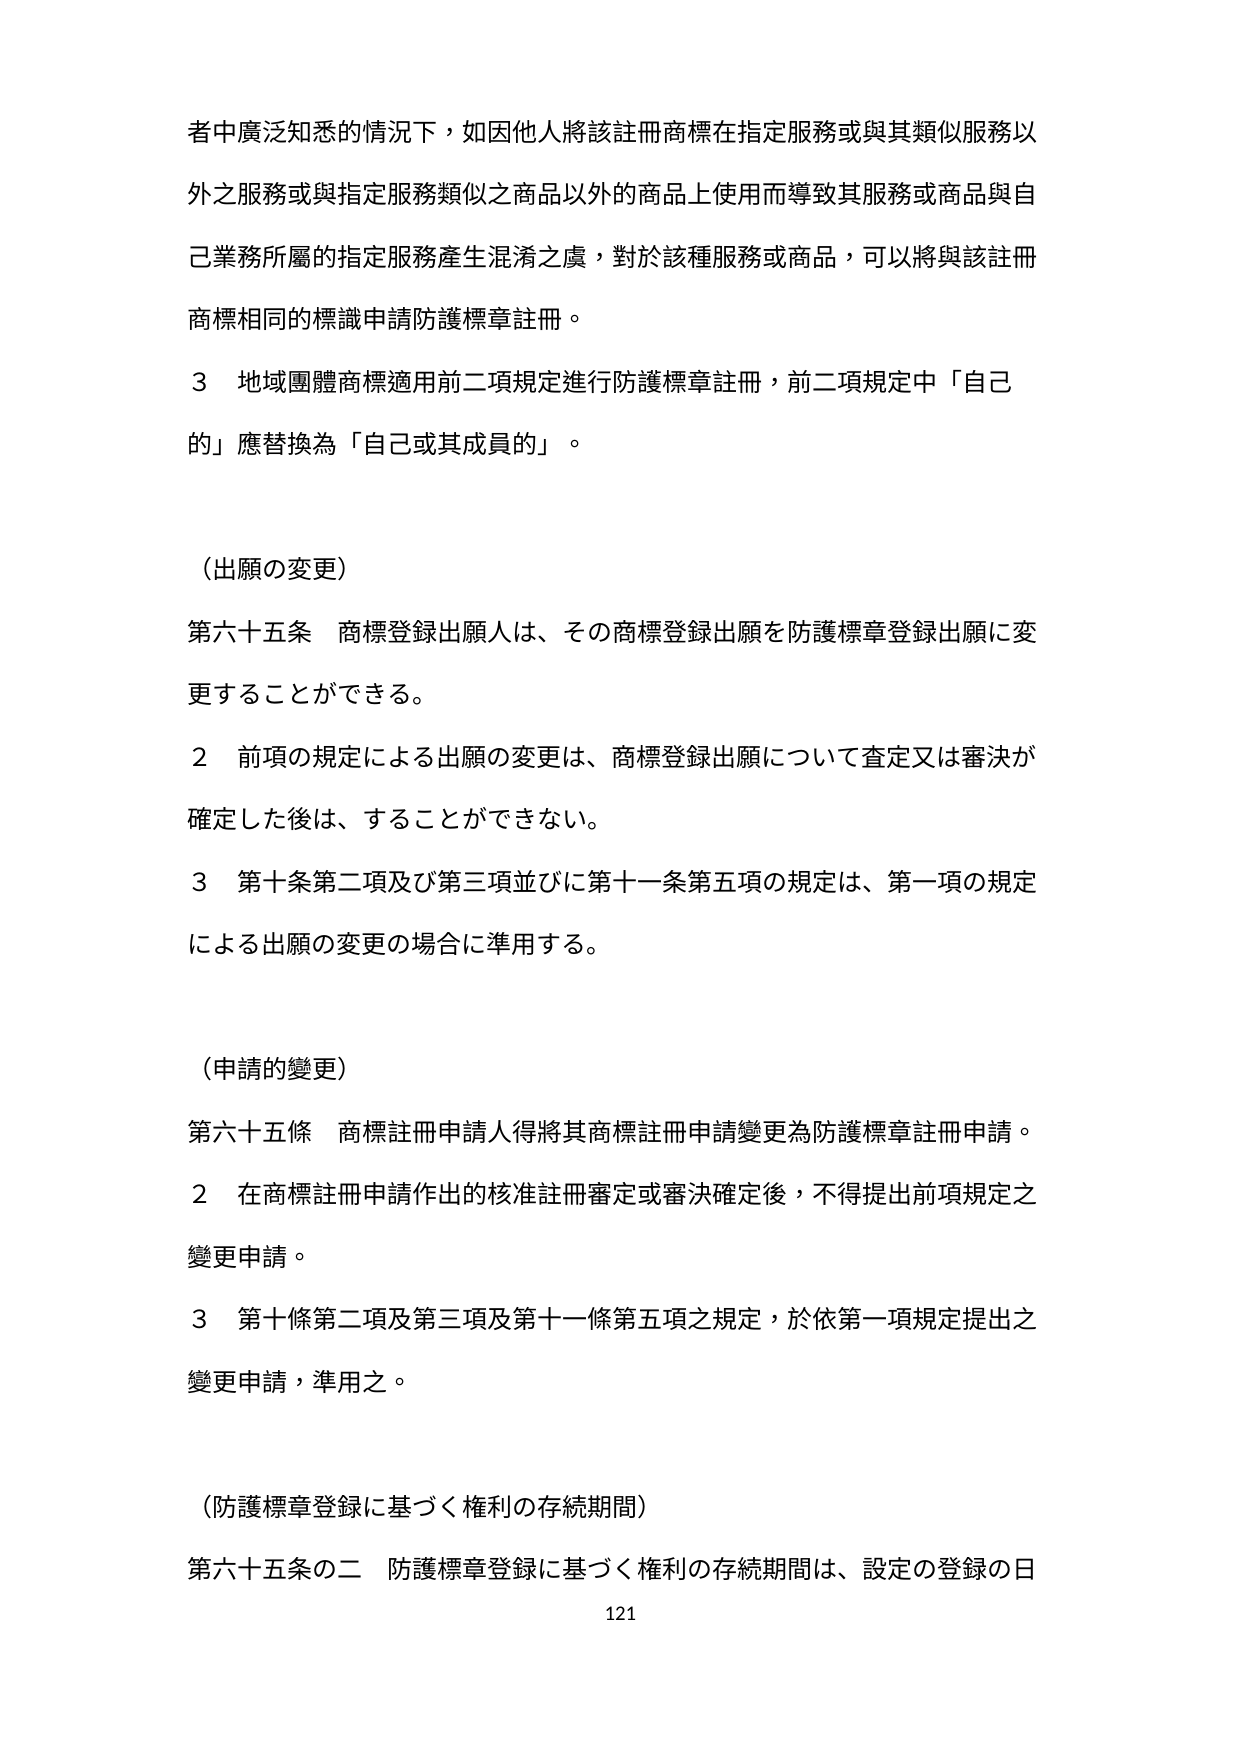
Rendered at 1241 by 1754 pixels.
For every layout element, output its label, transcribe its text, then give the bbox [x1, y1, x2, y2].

text ２ 在商標註冊申請作出的核准註冊審定或審決確定後，不得提出前項規定之變更申請。 [187, 1151, 1053, 1276]
text 第六十五条 商標登録出願人は、その商標登録出願を防護標章登録出願に変更することができる。 [187, 589, 1053, 714]
text ３ 地域團體商標適用前二項規定進行防護標章註冊，前二項規定中「自己的」應替換為「自己或其成員的」。 [187, 339, 1053, 464]
text （防護標章登録に基づく権利の存続期間） [187, 1464, 1053, 1526]
text （出願の変更） [187, 526, 1053, 589]
text 第六十五條 商標註冊申請人得將其商標註冊申請變更為防護標章註冊申請。 [187, 1089, 1053, 1151]
text （申請的變更） [187, 1026, 1053, 1089]
text ２ 前項の規定による出願の変更は、商標登録出願について査定又は審決が確定した後は、することができない。 [187, 714, 1053, 839]
text ３ 第十条第二項及び第三項並びに第十一条第五項の規定は、第一項の規定による出願の変更の場合に準用する。 [187, 839, 1053, 964]
text 第六十五条の二 防護標章登録に基づく権利の存続期間は、設定の登録の日 [187, 1526, 1053, 1589]
text ３ 第十條第二項及第三項及第十一條第五項之規定，於依第一項規定提出之變更申請，準用之。 [187, 1276, 1053, 1401]
text 者中廣泛知悉的情況下，如因他人將該註冊商標在指定服務或與其類似服務以外之服務或與指定服務類似之商品以外的商品上使用而導致其服務或商品與自己業務所屬的指定服務產生混淆之虞，對於該種服務或商品，可以將與該註冊商標相同的標識申請防護標章註冊。 [187, 89, 1053, 339]
